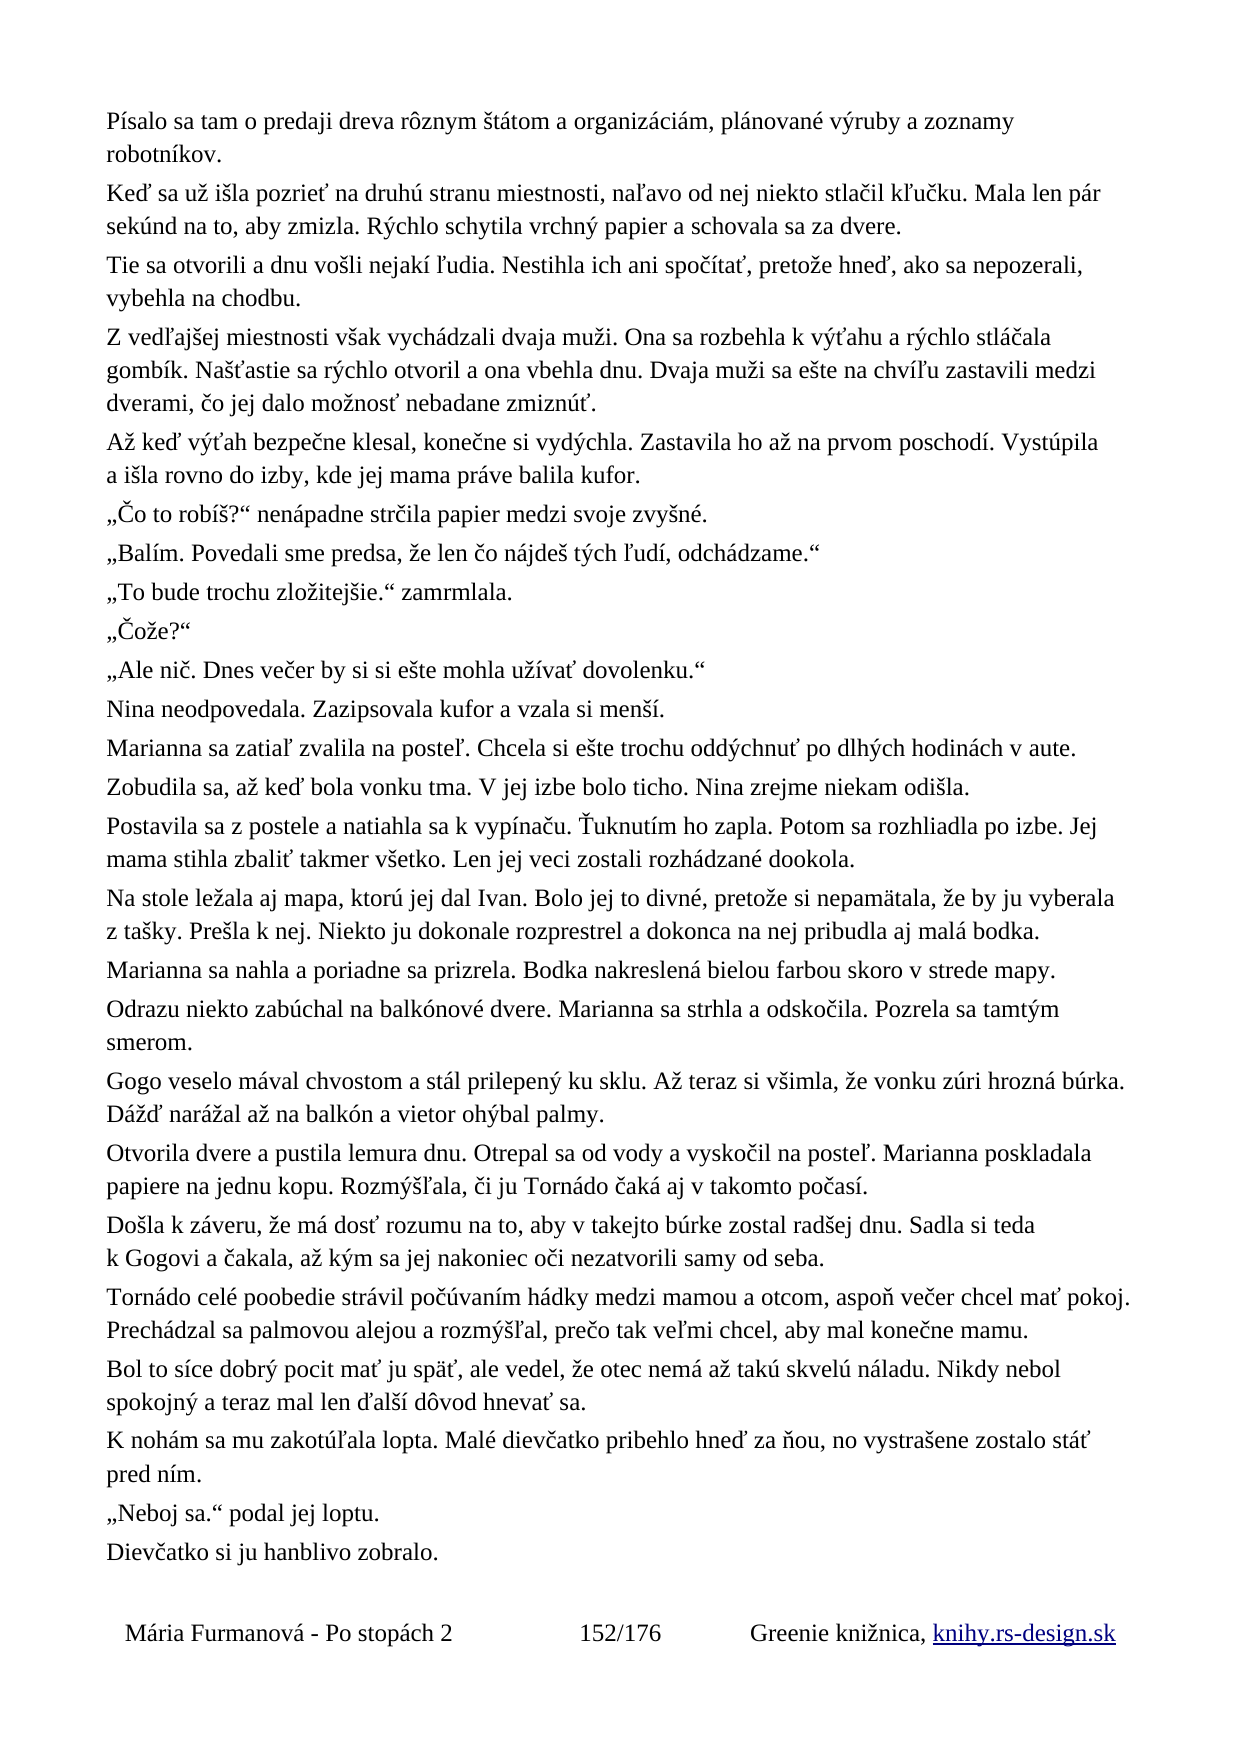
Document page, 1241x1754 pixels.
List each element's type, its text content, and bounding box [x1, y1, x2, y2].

text Z vedľajšej miestnosti však vychádzali dvaja muži. Ona sa rozbehla k výťahu a rýchlo stláčala gombík. Našťastie sa rýchlo otvoril a ona vbehla dnu. Dvaja muži sa ešte na chvíľu zastavili medzi dverami, čo jej dalo možnosť nebadane zmiznúť. [106, 322, 1134, 417]
text Tie sa otvorili a dnu vošli nejakí ľudia. Nestihla ich ani spočítať, pretože hneď, ako sa nepozerali, vybehla na chodbu. [106, 250, 1134, 312]
text Nina neodpovedala. Zazipsovala kufor a vzala si menší. [106, 694, 1134, 723]
text K nohám sa mu zakotúľala lopta. Malé dievčatko pribehlo hneď za ňou, no vystrašene zostalo stáť pred ním. [106, 1426, 1134, 1487]
text „To bude trochu zložitejšie.“ zamrmlala. [106, 577, 1134, 606]
text Marianna sa zatiaľ zvalila na posteľ. Chcela si ešte trochu oddýchnuť po dlhých hodinách v aute. [106, 733, 1134, 762]
text Zobudila sa, až keď bola vonku tma. V jej izbe bolo ticho. Nina zrejme niekam odišla. [106, 772, 1134, 801]
text Gogo veselo mával chvostom a stál prilepený ku sklu. Až teraz si všimla, že vonku zúri hrozná búrka. Dážď narážal až na balkón a vietor ohýbal palmy. [106, 1066, 1134, 1127]
text Marianna sa nahla a poriadne sa prizrela. Bodka nakreslená bielou farbou skoro v strede mapy. [106, 955, 1134, 983]
text „Čože?“ [106, 616, 1134, 645]
text Dievčatko si ju hanblivo zobralo. [106, 1537, 1134, 1565]
text Postavila sa z postele a natiahla sa k vypínaču. Ťuknutím ho zapla. Potom sa rozhliadla po izbe. Jej mama stihla zbaliť takmer všetko. Len jej veci zostali rozhádzané dookola. [106, 811, 1134, 873]
text Došla k záveru, že má dosť rozumu na to, aby v takejto búrke zostal radšej dnu. Sadla si teda k Gogovi a čakala, až kým sa jej nakoniec oči nezatvorili samy od seba. [106, 1210, 1134, 1271]
text Odrazu niekto zabúchal na balkónové dvere. Marianna sa strhla a odskočila. Pozrela sa tamtým smerom. [106, 994, 1134, 1056]
text Bol to síce dobrý pocit mať ju späť, ale vedel, že otec nemá až takú skvelú náladu. Nikdy nebol spokojný a teraz mal len ďalší dôvod hnevať sa. [106, 1354, 1134, 1415]
text Keď sa už išla pozrieť na druhú stranu miestnosti, naľavo od nej niekto stlačil kľučku. Mala len pár sekúnd na to, aby zmizla. Rýchlo schytila vrchný papier a schovala sa za dvere. [106, 178, 1134, 240]
text „Čo to robíš?“ nenápadne strčila papier medzi svoje zvyšné. [106, 499, 1134, 528]
text „Ale nič. Dnes večer by si si ešte mohla užívať dovolenku.“ [106, 655, 1134, 684]
text Na stole ležala aj mapa, ktorú jej dal Ivan. Bolo jej to divné, pretože si nepamätala, že by ju vyberala z tašky. Prešla k nej. Niekto ju dokonale rozprestrel a dokonca na nej pribudla aj malá bodka. [106, 883, 1134, 944]
text Písalo sa tam o predaji dreva rôznym štátom a organizáciám, plánované výruby a zoznamy robotníkov. [106, 106, 1134, 168]
text „Balím. Povedali sme predsa, že len čo nájdeš tých ľudí, odchádzame.“ [106, 538, 1134, 567]
text Otvorila dvere a pustila lemura dnu. Otrepal sa od vody a vyskočil na posteľ. Marianna poskladala papiere na jednu kopu. Rozmýšľala, či ju Tornádo čaká aj v takomto počasí. [106, 1138, 1134, 1199]
text Až keď výťah bezpečne klesal, konečne si vydýchla. Zastavila ho až na prvom poschodí. Vystúpila a išla rovno do izby, kde jej mama práve balila kufor. [106, 427, 1134, 489]
text „Neboj sa.“ podal jej loptu. [106, 1498, 1134, 1526]
text Tornádo celé poobedie strávil počúvaním hádky medzi mamou a otcom, aspoň večer chcel mať pokoj. Prechádzal sa palmovou alejou a rozmýšľal, prečo tak veľmi chcel, aby mal konečne mamu. [106, 1282, 1134, 1343]
